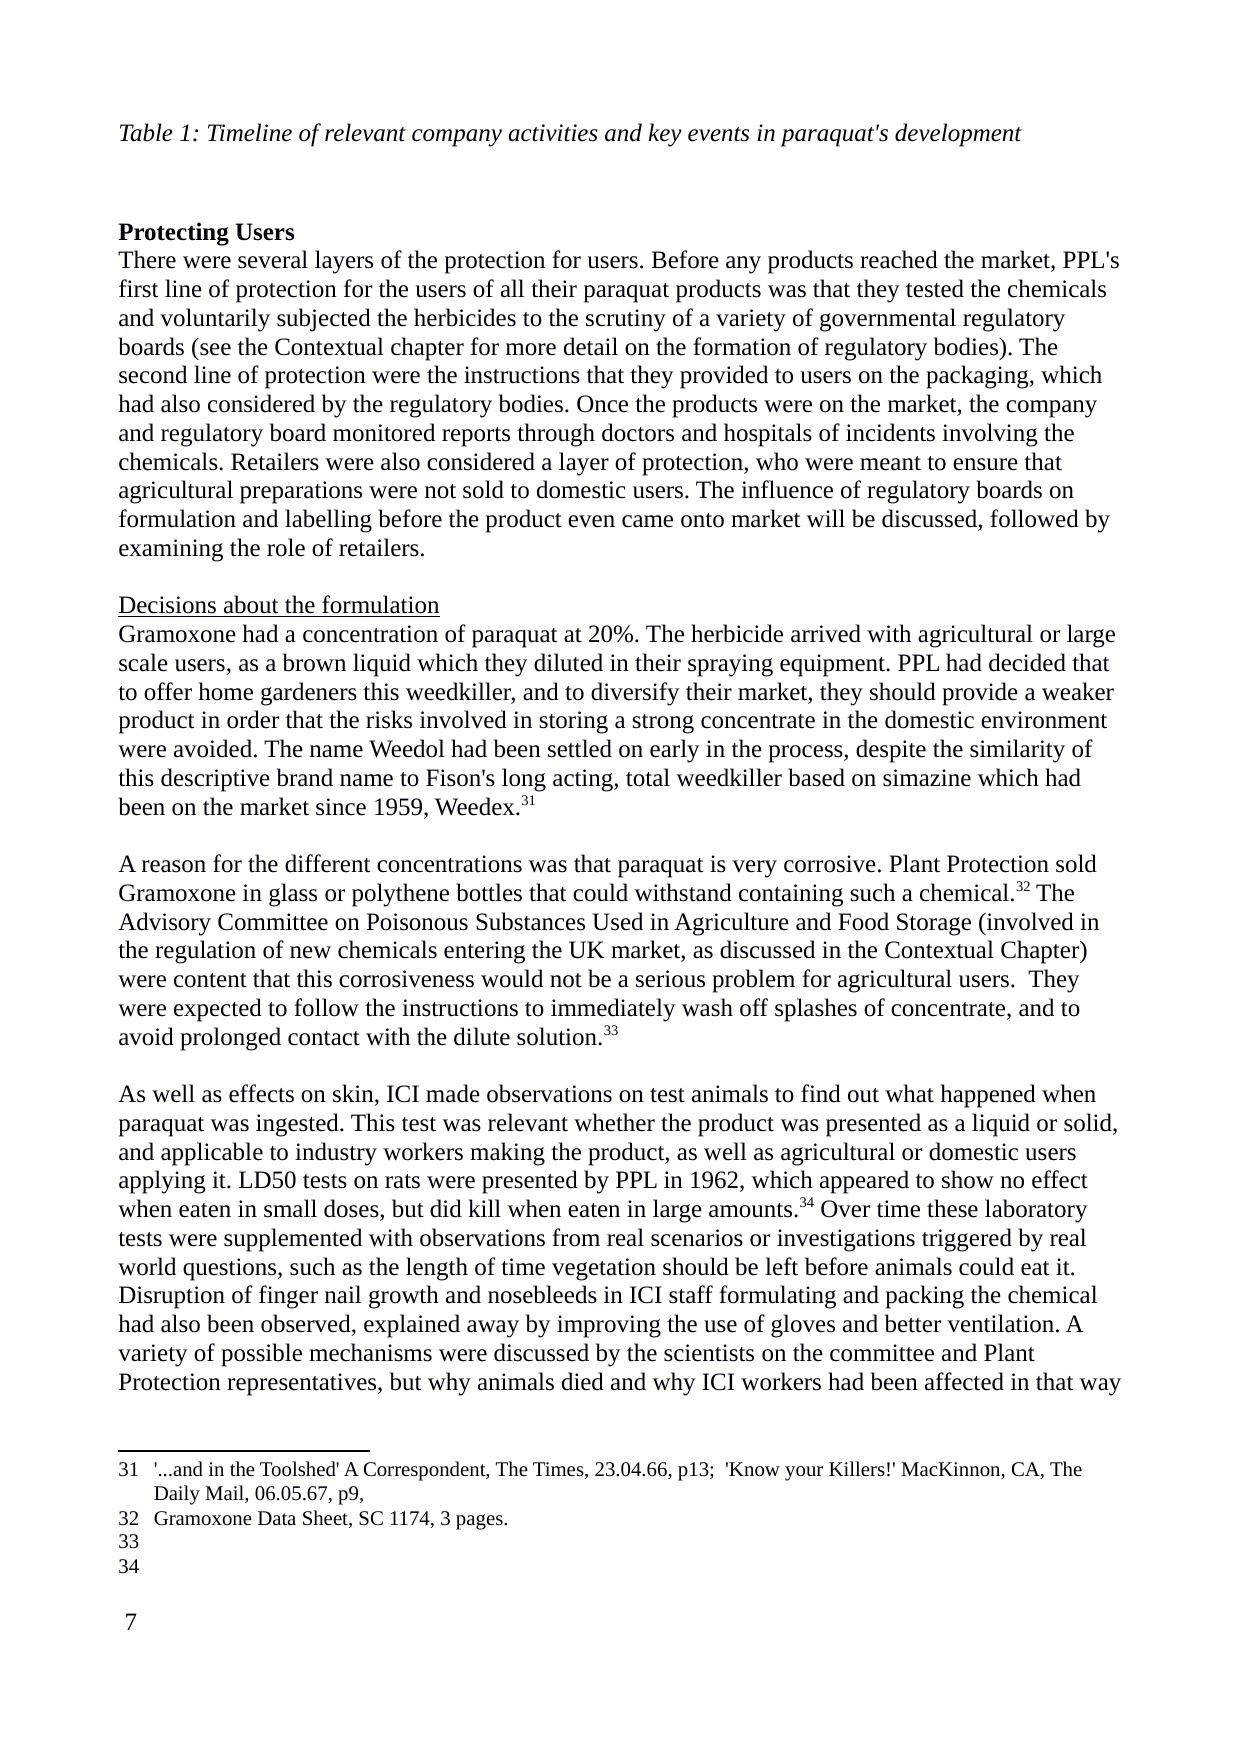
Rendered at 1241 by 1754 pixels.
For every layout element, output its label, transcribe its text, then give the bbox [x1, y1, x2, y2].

text A reason for the different concentrations was that paraquat is very corrosive. Plant Protection sold Gramoxone in glass or polythene bottles that could withstand containing such a chemical. The Advisory Committee on Poisonous Substances Used in Agriculture and Food Storage (involved in the regulation of new chemicals entering the UK market, as discussed in the Contextual Chapter) were content that this corrosiveness would not be a serious problem for agricultural users. They were expected to follow the instructions to immediately wash off splashes of concentrate, and to avoid prolonged contact with the dilute solution. [118, 849, 1122, 1051]
text Gramoxone had a concentration of paraquat at 20%. The herbicide arrived with agricultural or large scale users, as a brown liquid which they diluted in their spraying equipment. PPL had decided that to offer home gardeners this weedkiller, and to diversify their market, they should provide a weaker product in order that the risks involved in storing a strong concentrate in the domestic environment were avoided. The name Weedol had been settled on early in the process, despite the similarity of this descriptive brand name to Fison's long acting, total weedkiller based on simazine which had been on the market since 1959, Weedex. [118, 619, 1122, 821]
text There were several layers of the protection for users. Before any products reached the market, PPL's first line of protection for the users of all their paraquat products was that they tested the chemicals and voluntarily subjected the herbicides to the scrutiny of a variety of governmental regulatory boards (see the Contextual chapter for more detail on the formation of regulatory bodies). The second line of protection were the instructions that they provided to users on the packaging, which had also considered by the regulatory bodies. Once the products were on the market, the company and regulatory board monitored reports through doctors and hospitals of incidents involving the chemicals. Retailers were also considered a layer of protection, who were meant to ensure that agricultural preparations were not sold to domestic users. The influence of regulatory boards on formulation and labelling before the product even came onto market will be discussed, followed by examining the role of retailers. [118, 246, 1122, 562]
text '...and in the Toolshed' A Correspondent, The Times, 23.04.66, p13; 'Know your Killers!' MacKinnon, CA, The Daily Mail, 06.05.67, p9, [118, 1457, 1122, 1505]
text As well as effects on skin, ICI made observations on test animals to find out what happened when paraquat was ingested. This test was relevant whether the product was presented as a liquid or solid, and applicable to industry workers making the product, as well as agricultural or domestic users applying it. LD50 tests on rats were presented by PPL in 1962, which appeared to show no effect when eaten in small doses, but did kill when eaten in large amounts. Over time these laboratory tests were supplemented with observations from real scenarios or investigations triggered by real world questions, such as the length of time vegetation should be left before animals could eat it. Disruption of finger nail growth and nosebleeds in ICI staff formulating and packing the chemical had also been observed, explained away by improving the use of gloves and better ventilation. A variety of possible mechanisms were discussed by the scientists on the committee and Plant Protection representatives, but why animals died and why ICI workers had been affected in that way [118, 1079, 1122, 1396]
text Decisions about the formulation [118, 591, 1122, 619]
text Table 1: Timeline of relevant company activities and key events in paraquat's development [118, 118, 1122, 147]
text Protecting Users [118, 217, 1122, 246]
text Gramoxone Data Sheet, SC 1174, 3 pages. [118, 1505, 1122, 1529]
